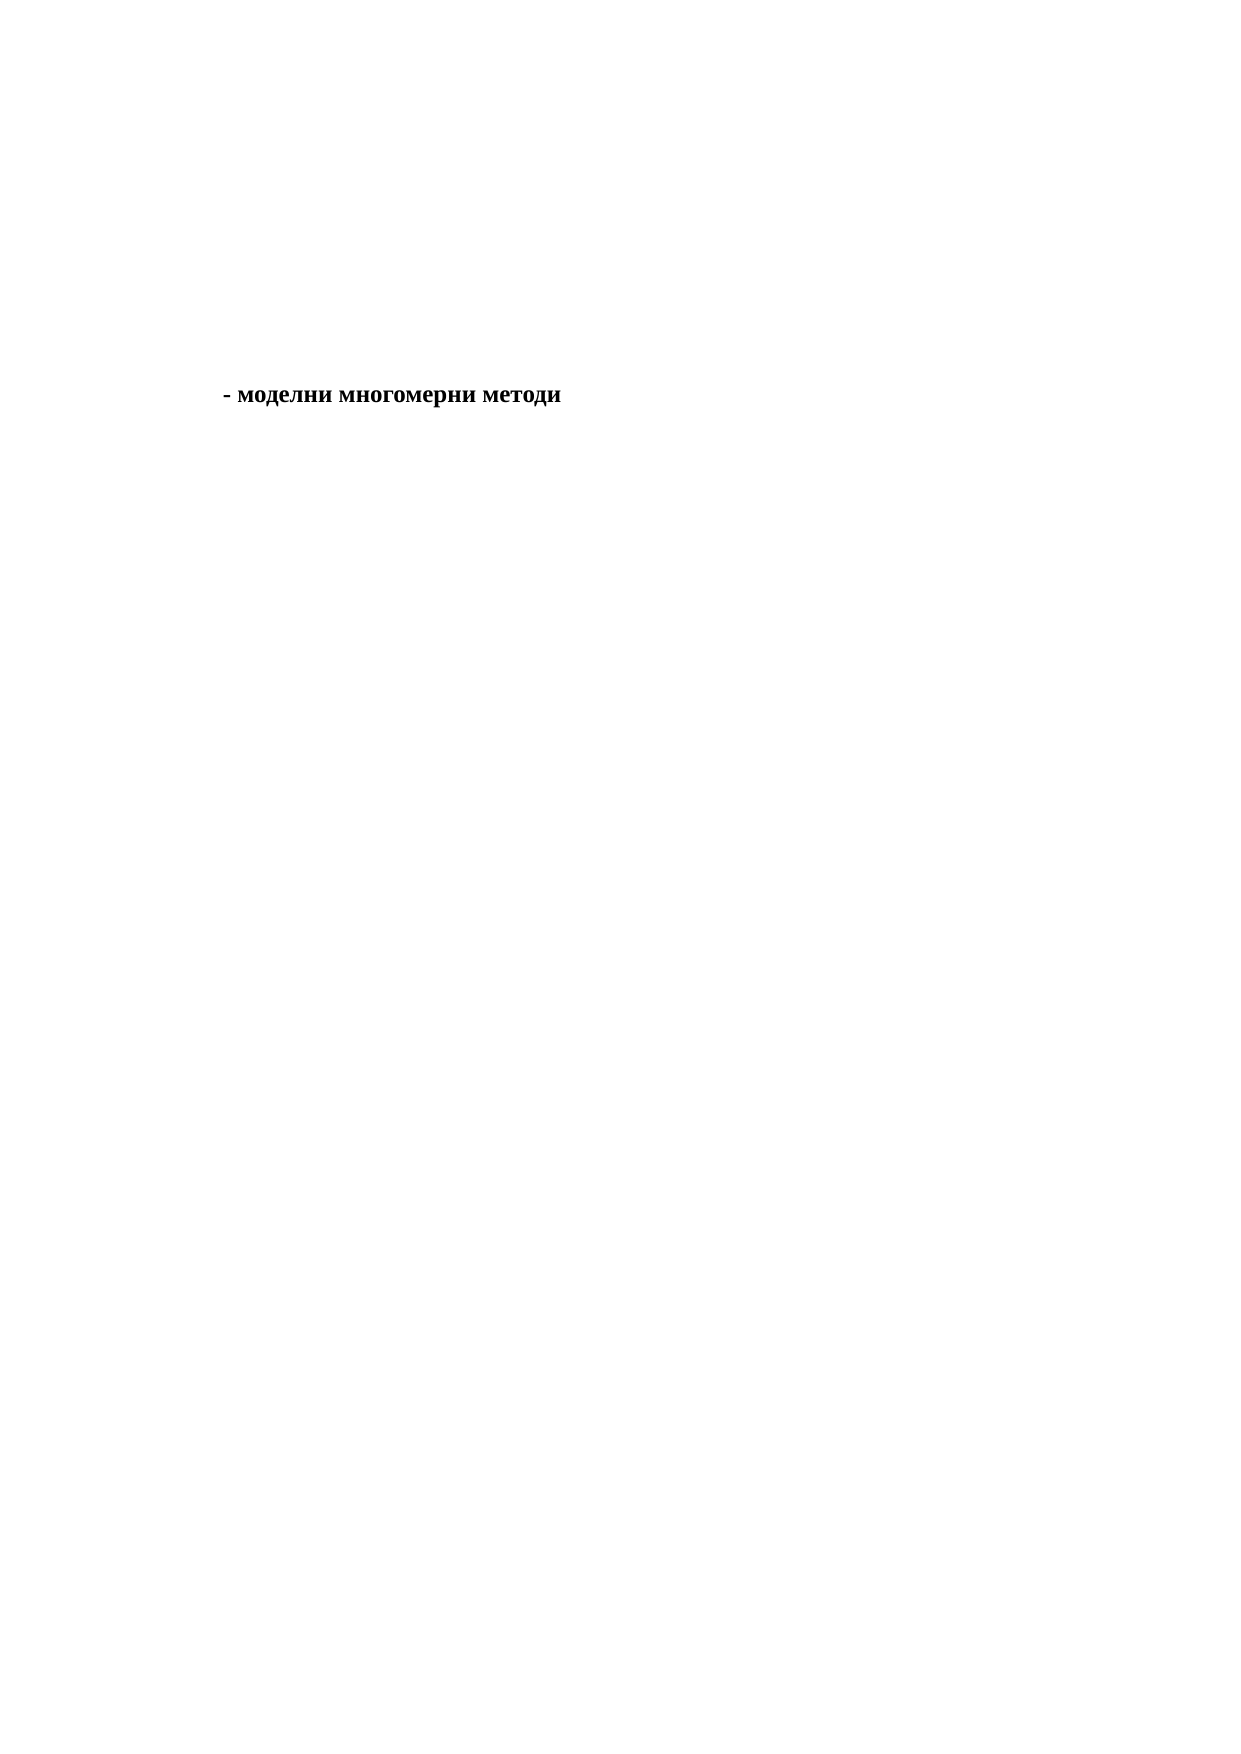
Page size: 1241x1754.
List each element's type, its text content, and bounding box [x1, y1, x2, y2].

text - моделни многомерни методи [148, 379, 1093, 408]
